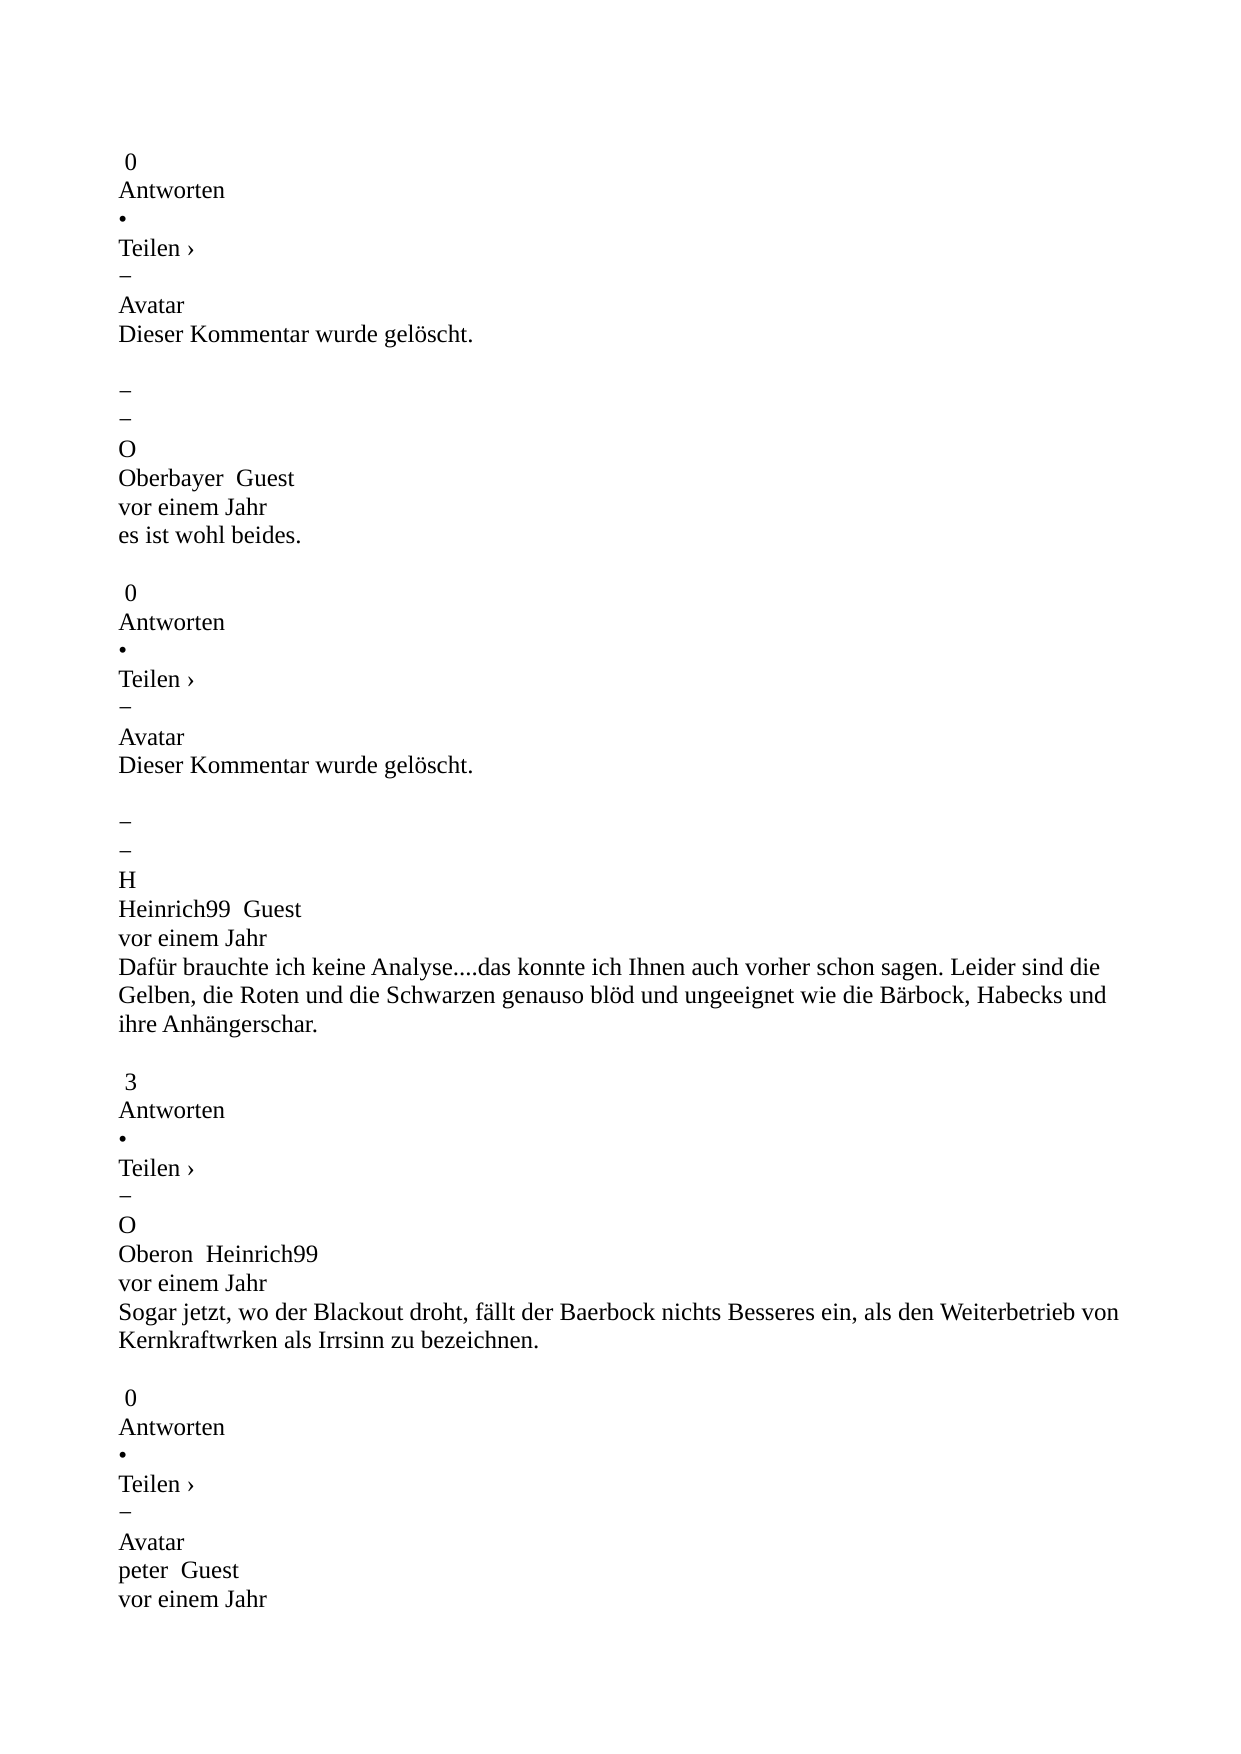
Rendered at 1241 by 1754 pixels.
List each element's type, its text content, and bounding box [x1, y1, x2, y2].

text − [118, 808, 1122, 837]
text Oberon Heinrich99 [118, 1239, 1122, 1268]
text 0 [118, 147, 1122, 176]
text − [118, 262, 1122, 291]
text − [118, 837, 1122, 866]
text 0 [118, 1383, 1122, 1412]
text Antworten [118, 1412, 1122, 1441]
text 0 [118, 578, 1122, 607]
text • [118, 1124, 1122, 1153]
text H [118, 866, 1122, 894]
text Dafür brauchte ich keine Analyse....das konnte ich Ihnen auch vorher schon sagen. Leider sind die Gelben, die Roten und die Schwarzen genauso blöd und ungeeignet wie die Bärbock, Habecks und ihre Anhängerschar. [118, 952, 1122, 1038]
text O [118, 434, 1122, 463]
text Antworten [118, 176, 1122, 204]
text Teilen › [118, 1153, 1122, 1182]
text Avatar [118, 291, 1122, 319]
text • [118, 204, 1122, 233]
text Avatar [118, 1527, 1122, 1556]
text − [118, 1182, 1122, 1211]
text Antworten [118, 1096, 1122, 1124]
text • [118, 636, 1122, 664]
text Dieser Kommentar wurde gelöscht. [118, 751, 1122, 779]
text vor einem Jahr [118, 492, 1122, 521]
text es ist wohl beides. [118, 521, 1122, 549]
text Teilen › [118, 233, 1122, 262]
text − [118, 406, 1122, 434]
text Oberbayer Guest [118, 463, 1122, 492]
text Sogar jetzt, wo der Blackout droht, fällt der Baerbock nichts Besseres ein, als den Weiterbetrieb von Kernkraftwrken als Irrsinn zu bezeichnen. [118, 1297, 1122, 1354]
text − [118, 377, 1122, 406]
text vor einem Jahr [118, 1584, 1122, 1613]
text peter Guest [118, 1556, 1122, 1584]
text 3 [118, 1067, 1122, 1096]
text Teilen › [118, 664, 1122, 693]
text − [118, 1498, 1122, 1527]
text − [118, 693, 1122, 722]
text Heinrich99 Guest [118, 894, 1122, 923]
text vor einem Jahr [118, 1268, 1122, 1297]
text Antworten [118, 607, 1122, 636]
text Dieser Kommentar wurde gelöscht. [118, 319, 1122, 348]
text O [118, 1211, 1122, 1239]
text vor einem Jahr [118, 923, 1122, 952]
text • [118, 1441, 1122, 1469]
text Teilen › [118, 1469, 1122, 1498]
text Avatar [118, 722, 1122, 751]
